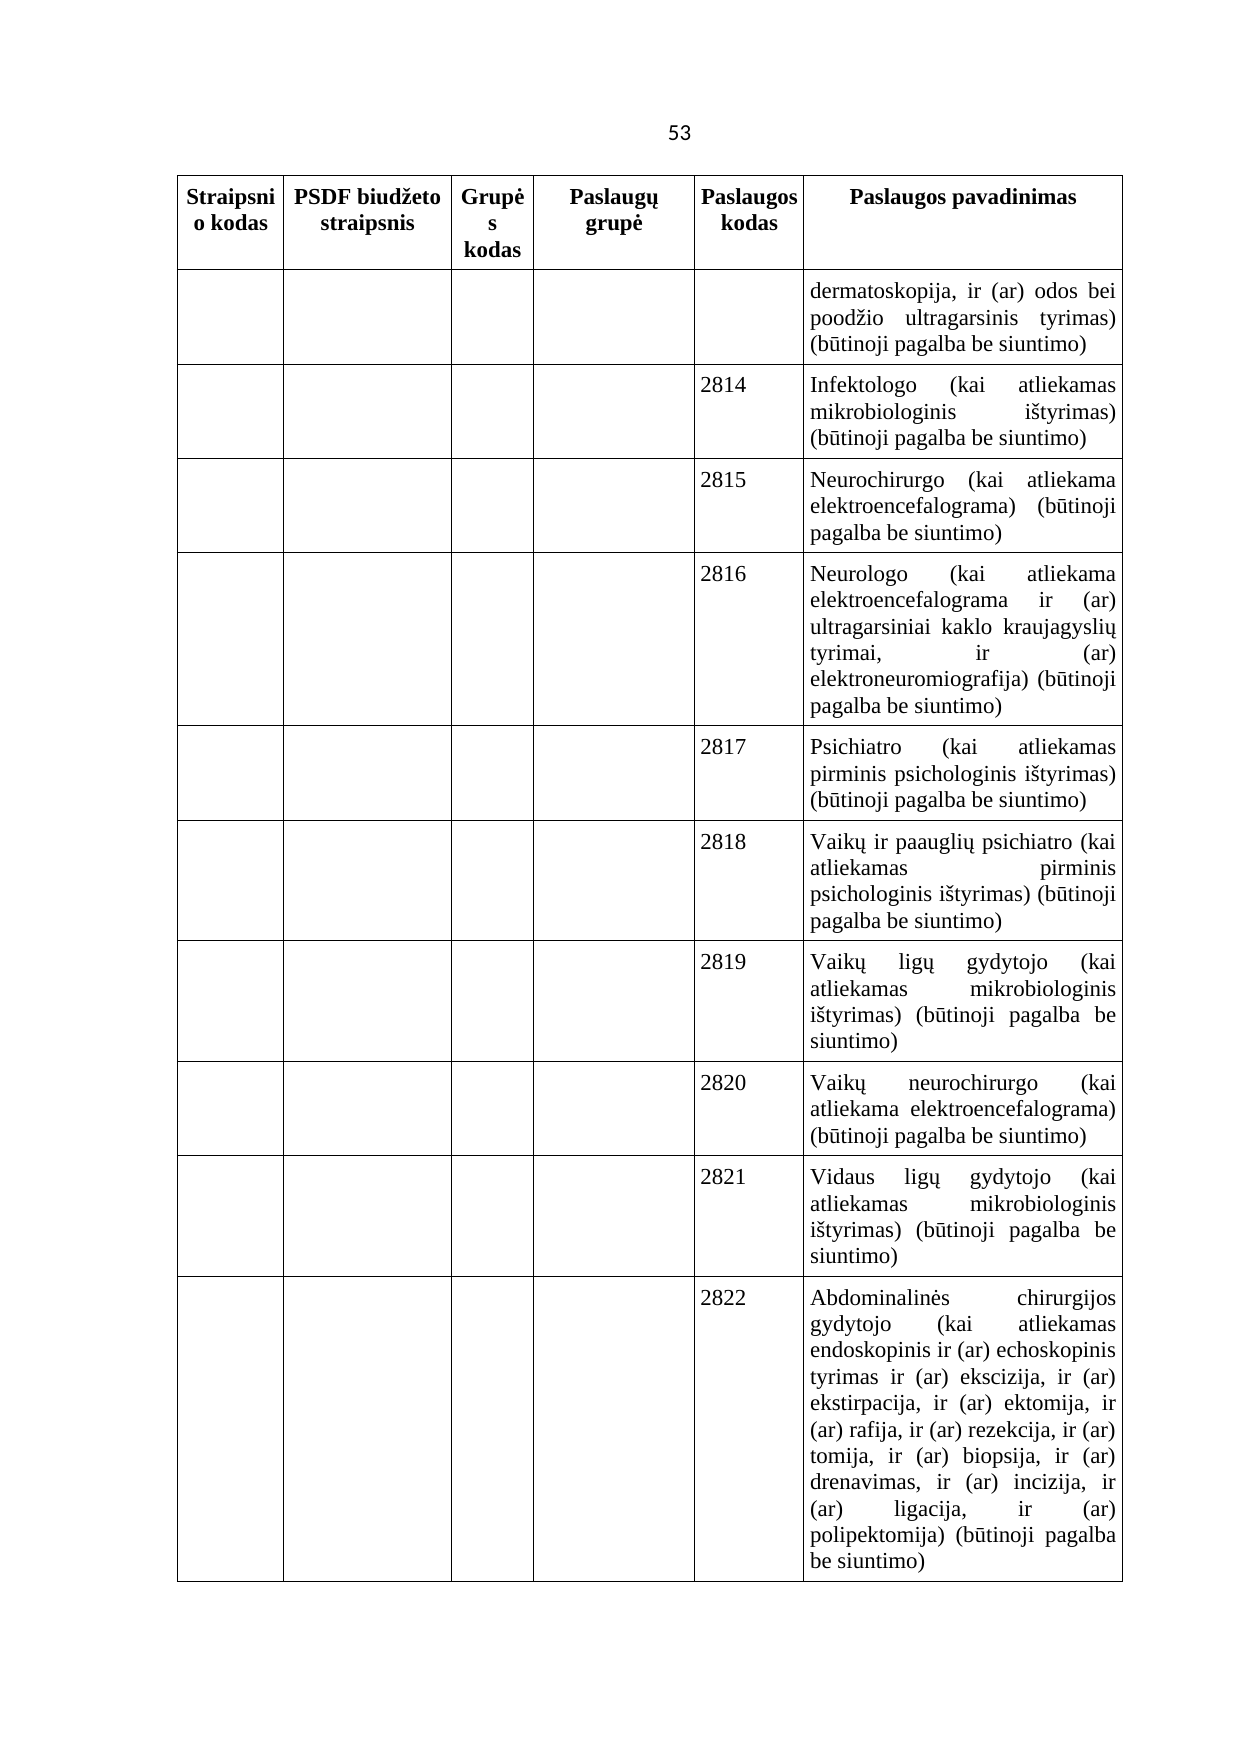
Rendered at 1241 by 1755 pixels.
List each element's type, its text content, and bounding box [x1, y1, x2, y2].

table_cell [452, 1156, 533, 1276]
table_cell [534, 553, 694, 725]
table_cell [452, 365, 533, 458]
table_cell Vaikų neurochirurgo (kai atliekama elektroencefalograma) (būtinoji pagalba be siuntimo) [804, 1062, 1122, 1155]
table_cell 2819 [695, 941, 803, 1061]
table_cell [452, 270, 533, 363]
table_header Paslaugos pavadinimas [804, 176, 1122, 269]
table_cell [284, 553, 451, 725]
table_cell [284, 941, 451, 1061]
table_cell Infektologo (kai atliekamas mikrobiologinis ištyrimas) (būtinoji pagalba be siuntimo) [804, 365, 1122, 458]
table_cell [534, 1062, 694, 1155]
table_cell 2822 [695, 1277, 803, 1581]
table_cell 2820 [695, 1062, 803, 1155]
table_cell Neurologo (kai atliekama elektroencefalograma ir (ar) ultragarsiniai kaklo kraujagyslių tyrimai, ir (ar) elektroneuromiografija) (būtinoji pagalba be siuntimo) [804, 553, 1122, 725]
table_cell Vidaus ligų gydytojo (kai atliekamas mikrobiologinis ištyrimas) (būtinoji pagalba be siuntimo) [804, 1156, 1122, 1276]
table_cell [178, 270, 283, 363]
table_cell [178, 553, 283, 725]
table_cell [534, 1156, 694, 1276]
table_cell [178, 941, 283, 1061]
table_cell [284, 270, 451, 363]
table_cell [284, 365, 451, 458]
table_cell [178, 459, 283, 552]
table_header PSDF biudžeto straipsnis [284, 176, 451, 269]
table_cell [452, 553, 533, 725]
table_cell [534, 941, 694, 1061]
table_cell Psichiatro (kai atliekamas pirminis psichologinis ištyrimas) (būtinoji pagalba be siuntimo) [804, 726, 1122, 819]
table_cell [284, 459, 451, 552]
table_cell [178, 1062, 283, 1155]
table_cell [452, 459, 533, 552]
table_cell [534, 726, 694, 819]
table_cell [534, 821, 694, 940]
table_header Paslaugų grupė [534, 176, 694, 269]
table_cell [452, 941, 533, 1061]
table_cell [178, 1277, 283, 1581]
table_header Straipsnio kodas [178, 176, 283, 269]
table_cell [284, 726, 451, 819]
table_header Paslaugos kodas [695, 176, 803, 269]
table_cell 2816 [695, 553, 803, 725]
table_cell [284, 1277, 451, 1581]
table_cell 2815 [695, 459, 803, 552]
table_cell [452, 1277, 533, 1581]
table_cell Vaikų ir paauglių psichiatro (kai atliekamas pirminis psichologinis ištyrimas) (būtinoji pagalba be siuntimo) [804, 821, 1122, 940]
table_cell [452, 821, 533, 940]
table_cell [178, 365, 283, 458]
table_cell [178, 821, 283, 940]
table_cell [178, 726, 283, 819]
table_cell [452, 726, 533, 819]
table_cell [284, 1062, 451, 1155]
table_cell 2814 [695, 365, 803, 458]
table_cell dermatoskopija, ir (ar) odos bei poodžio ultragarsinis tyrimas) (būtinoji pagalba be siuntimo) [804, 270, 1122, 363]
table_cell [534, 1277, 694, 1581]
table_cell [178, 1156, 283, 1276]
table_cell Neurochirurgo (kai atliekama elektroencefalograma) (būtinoji pagalba be siuntimo) [804, 459, 1122, 552]
table_cell [534, 365, 694, 458]
table_cell 2821 [695, 1156, 803, 1276]
table_cell Vaikų ligų gydytojo (kai atliekamas mikrobiologinis ištyrimas) (būtinoji pagalba be siuntimo) [804, 941, 1122, 1061]
table_cell [452, 1062, 533, 1155]
table_cell [534, 459, 694, 552]
table_cell [695, 270, 803, 363]
table_cell [534, 270, 694, 363]
table_cell 2817 [695, 726, 803, 819]
table_cell 2818 [695, 821, 803, 940]
table_cell Abdominalinės chirurgijos gydytojo (kai atliekamas endoskopinis ir (ar) echoskopinis tyrimas ir (ar) ekscizija, ir (ar) ekstirpacija, ir (ar) ektomija, ir (ar) rafija, ir (ar) rezekcija, ir (ar) tomija, ir (ar) biopsija, ir (ar) drenavimas, ir (ar) incizija, ir (ar) ligacija, ir (ar) polipektomija) (būtinoji pagalba be siuntimo) [804, 1277, 1122, 1581]
table_header Grupės kodas [452, 176, 533, 269]
table_cell [284, 1156, 451, 1276]
table_cell [284, 821, 451, 940]
